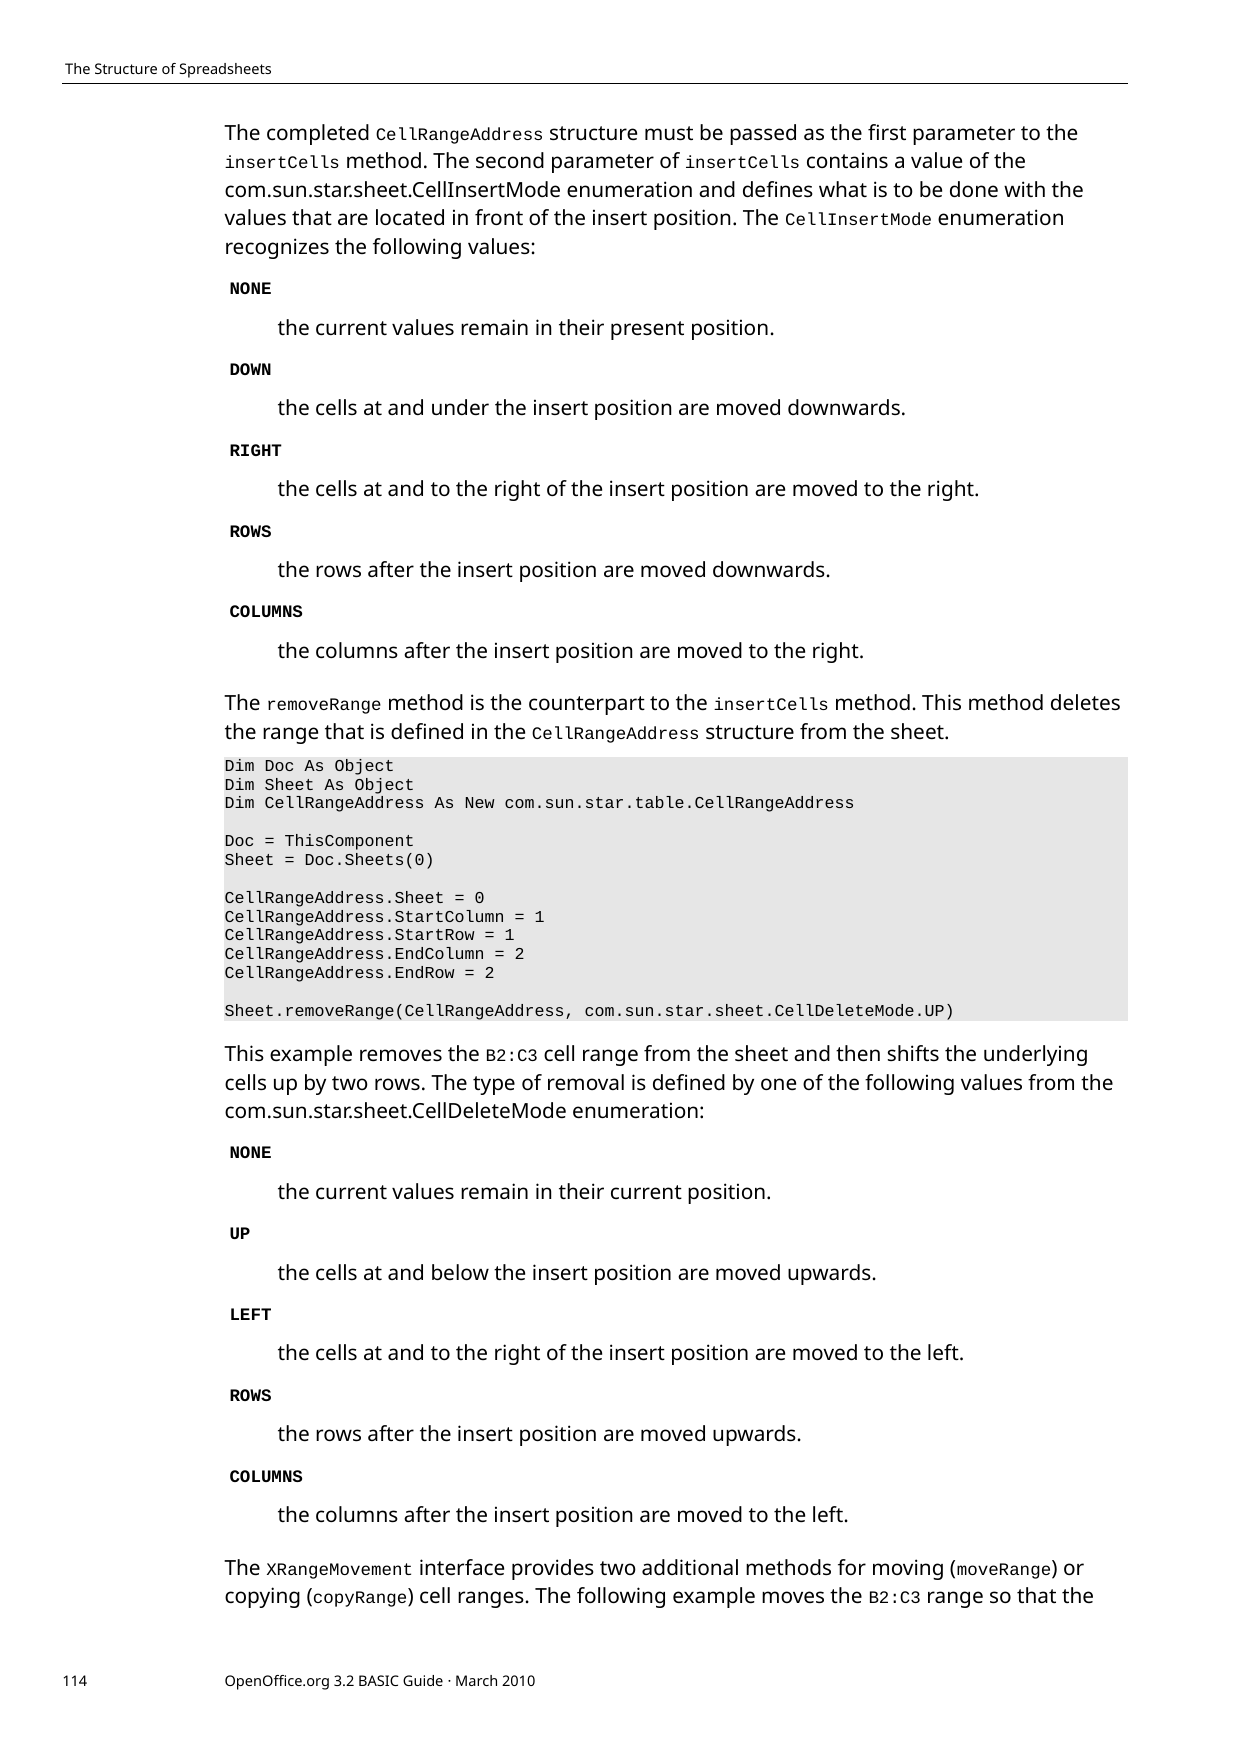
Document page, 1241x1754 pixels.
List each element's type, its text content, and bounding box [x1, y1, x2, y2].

list COLUMNS [224, 596, 1128, 624]
text Dim Doc As Object Dim Sheet As Object Dim CellRangeAddress As New com.sun.star.table.CellRangeAddress Doc = ThisComponent Sheet = Doc.Sheets(0) CellRangeAddress.Sheet = 0 CellRangeAddress.StartColumn = 1 CellRangeAddress.StartRow = 1 CellRangeAddress.EndColumn = 2 CellRangeAddress.EndRow = 2 Sheet.removeRange(CellRangeAddress, com.sun.star.sheet.CellDeleteMode.UP) [224, 757, 1128, 1021]
text The removeRange method is the counterpart to the insertCells method. This method deletes the range that is defined in the CellRangeAddress structure from the sheet. [224, 688, 1128, 745]
list LEFT [224, 1298, 1128, 1327]
list the current values remain in their present position. [272, 313, 1128, 341]
list the rows after the insert position are moved upwards. [272, 1419, 1128, 1448]
list the current values remain in their current position. [272, 1177, 1128, 1205]
text The XRangeMovement interface provides two additional methods for moving (moveRange) or copying (copyRange) cell ranges. The following example moves the B2:C3 range so that the [224, 1553, 1128, 1609]
list ROWS [224, 1379, 1128, 1407]
list the rows after the insert position are moved downwards. [272, 555, 1128, 584]
list UP [224, 1217, 1128, 1246]
text This example removes the B2:C3 cell range from the sheet and then shifts the underlying cells up by two rows. The type of removal is defined by one of the following values from the com.sun.star.sheet.CellDeleteMode enumeration: [224, 1039, 1128, 1124]
list DOWN [224, 353, 1128, 382]
list the cells at and to the right of the insert position are moved to the left. [272, 1338, 1128, 1367]
list the cells at and to the right of the insert position are moved to the right. [272, 474, 1128, 503]
text The completed CellRangeAddress structure must be passed as the first parameter to the insertCells method. The second parameter of insertCells contains a value of the com.sun.star.sheet.CellInsertMode enumeration and defines what is to be done with the values that are located in front of the insert position. The CellInsertMode enumeration recognizes the following values: [224, 118, 1128, 260]
list the cells at and below the insert position are moved upwards. [272, 1258, 1128, 1286]
list NONE [224, 272, 1128, 301]
list the cells at and under the insert position are moved downwards. [272, 393, 1128, 422]
list the columns after the insert position are moved to the right. [272, 636, 1128, 664]
list COLUMNS [224, 1460, 1128, 1488]
list RIGHT [224, 434, 1128, 462]
list the columns after the insert position are moved to the left. [272, 1500, 1128, 1529]
list ROWS [224, 515, 1128, 543]
list NONE [224, 1136, 1128, 1165]
